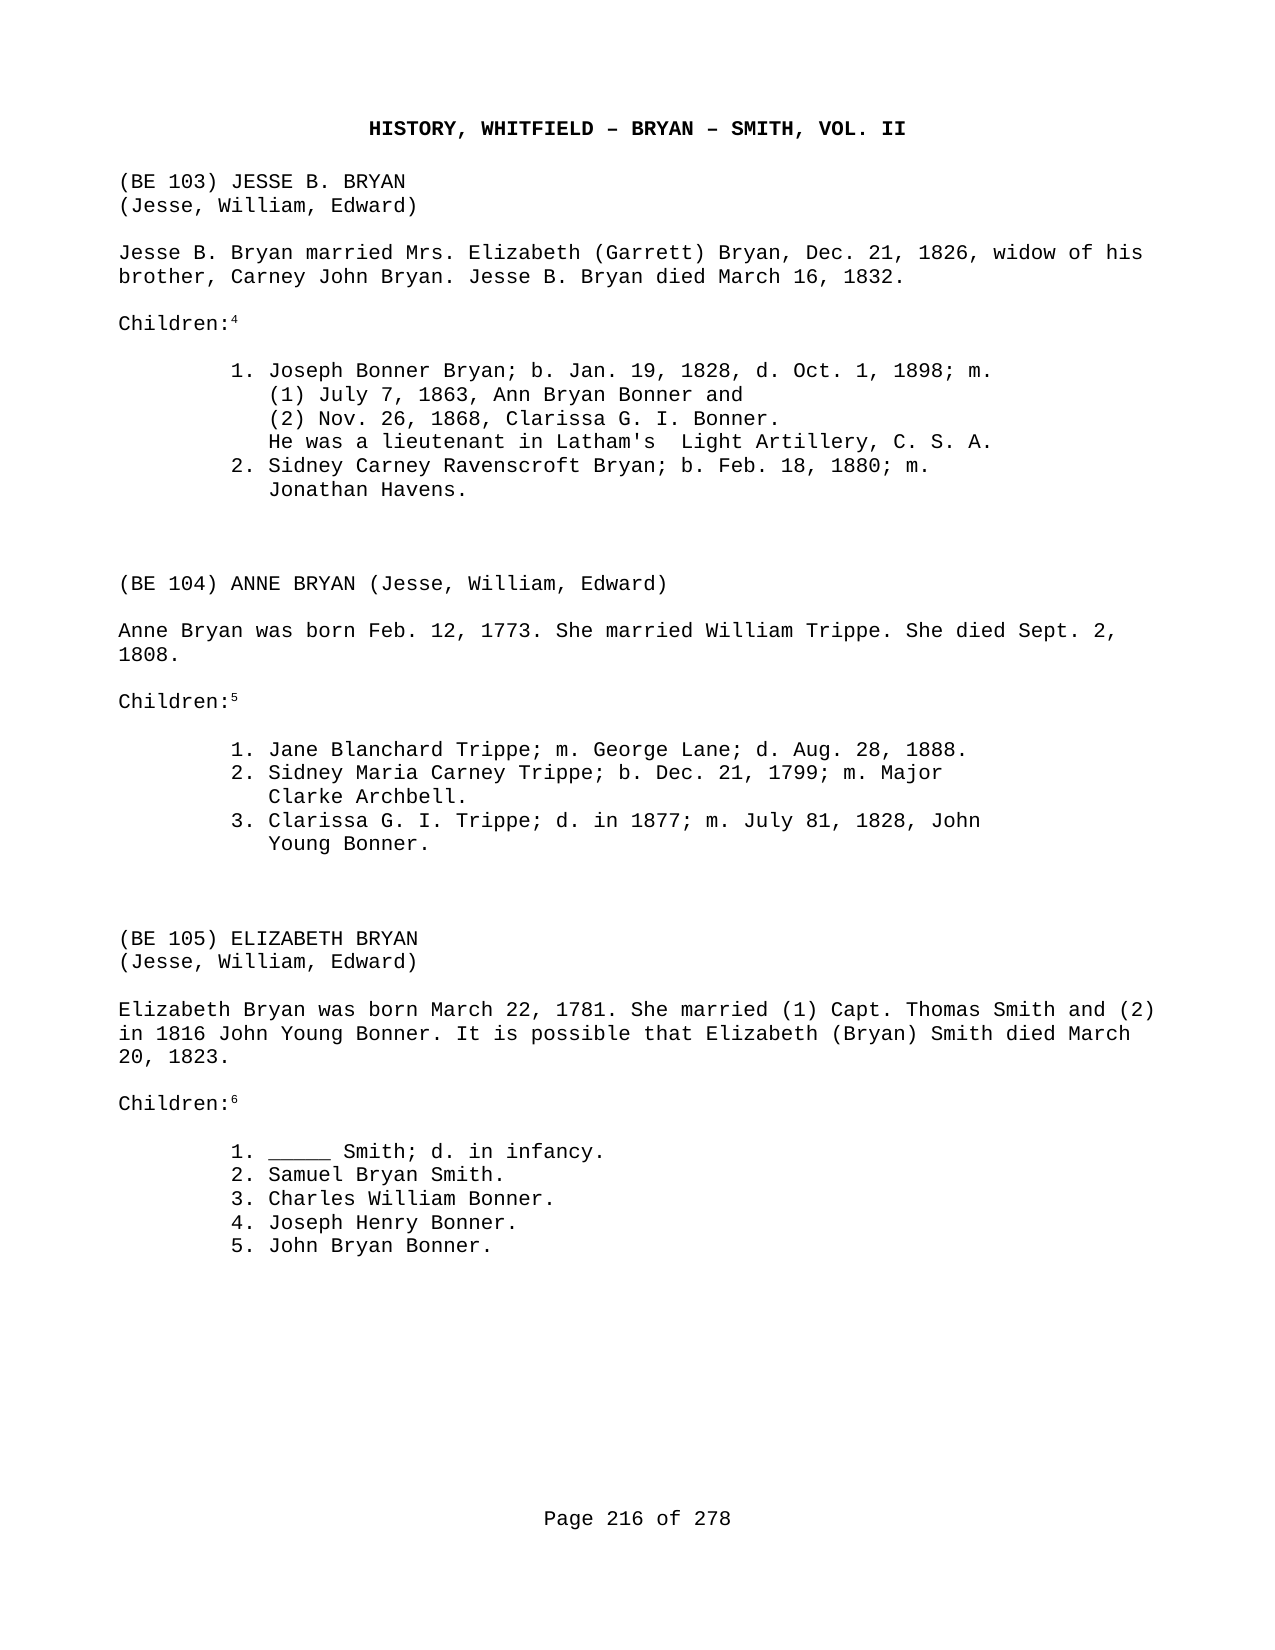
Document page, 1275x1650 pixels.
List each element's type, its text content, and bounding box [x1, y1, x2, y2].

text 2. Samuel Bryan Smith. [118, 1164, 1157, 1188]
text 1. Joseph Bonner Bryan; b. Jan. 19, 1828, d. Oct. 1, 1898; m. [118, 360, 1157, 384]
text Anne Bryan was born Feb. 12, 1773. She married William Trippe. She died Sept. 2, 1808. [118, 621, 1157, 668]
text (BE 103) JESSE B. BRYAN [118, 171, 1157, 195]
text Children:6 [118, 1093, 1157, 1117]
text Children:5 [118, 691, 1157, 715]
text 1. _____ Smith; d. in infancy. [118, 1141, 1157, 1164]
text 1. Jane Blanchard Trippe; m. George Lane; d. Aug. 28, 1888. [118, 739, 1157, 762]
text Jesse B. Bryan married Mrs. Elizabeth (Garrett) Bryan, Dec. 21, 1826, widow of his brother, Carney John Bryan. Jesse B. Bryan died March 16, 1832. [118, 242, 1157, 289]
text Children:4 [118, 313, 1157, 337]
text (Jesse, William, Edward) [118, 952, 1157, 975]
text Young Bonner. [118, 833, 1157, 857]
text (1) July 7, 1863, Ann Bryan Bonner and [118, 384, 1157, 408]
text Jonathan Havens. [118, 479, 1157, 502]
text (BE 105) ELIZABETH BRYAN [118, 928, 1157, 952]
text 5. John Bryan Bonner. [118, 1235, 1157, 1259]
text 3. Charles William Bonner. [118, 1188, 1157, 1212]
text 2. Sidney Maria Carney Trippe; b. Dec. 21, 1799; m. Major [118, 762, 1157, 786]
text 3. Clarissa G. I. Trippe; d. in 1877; m. July 81, 1828, John [118, 810, 1157, 833]
text (Jesse, William, Edward) [118, 195, 1157, 218]
text He was a lieutenant in Latham's Light Artillery, C. S. A. [118, 431, 1157, 455]
text Clarke Archbell. [118, 786, 1157, 810]
text 4. Joseph Henry Bonner. [118, 1212, 1157, 1235]
text 2. Sidney Carney Ravenscroft Bryan; b. Feb. 18, 1880; m. [118, 455, 1157, 479]
text Elizabeth Bryan was born March 22, 1781. She married (1) Capt. Thomas Smith and (2) in 1816 John Young Bonner. It is possible that Elizabeth (Bryan) Smith died March 20, 1823. [118, 999, 1157, 1070]
text (2) Nov. 26, 1868, Clarissa G. I. Bonner. [118, 408, 1157, 431]
text (BE 104) ANNE BRYAN (Jesse, William, Edward) [118, 573, 1157, 597]
